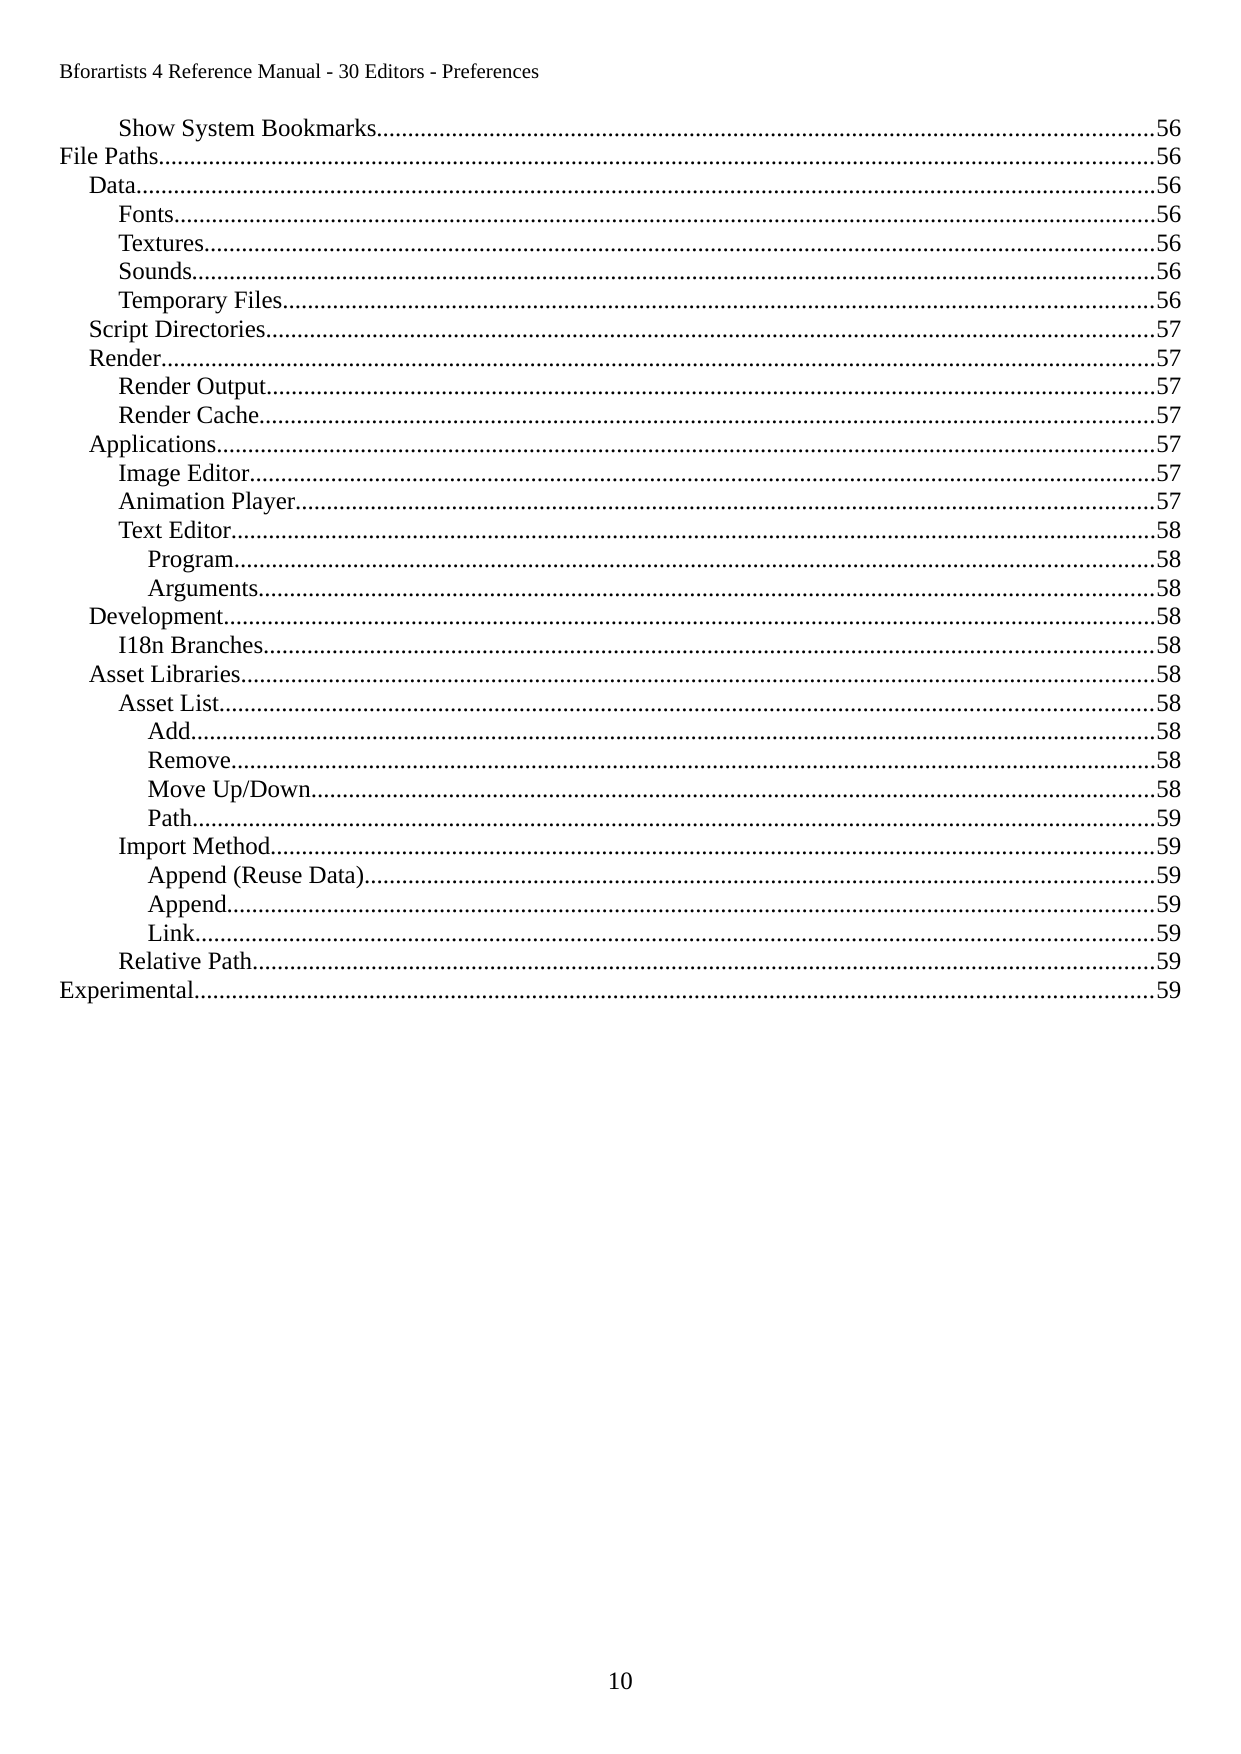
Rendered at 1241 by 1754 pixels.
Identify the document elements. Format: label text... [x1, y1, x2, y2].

text Render Cache 57 [118, 400, 1181, 429]
text Link 59 [147, 918, 1181, 946]
text Textures 56 [118, 228, 1181, 256]
text Render 57 [88, 343, 1181, 371]
text Text Editor 58 [118, 515, 1181, 544]
text Applications 57 [88, 429, 1181, 458]
text Path 59 [147, 803, 1181, 831]
text Arguments 58 [147, 573, 1181, 601]
text Sounds 56 [118, 256, 1181, 285]
text Fonts 56 [118, 199, 1181, 228]
text Render Output 57 [118, 371, 1181, 400]
text Animation Player 57 [118, 486, 1181, 515]
text Relative Path 59 [118, 946, 1181, 975]
text Remove 58 [147, 745, 1181, 774]
text Experimental 59 [59, 975, 1181, 1004]
text Image Editor 57 [118, 458, 1181, 486]
text Import Method 59 [118, 831, 1181, 860]
text Add 58 [147, 716, 1181, 745]
text Asset Libraries 58 [88, 659, 1181, 688]
text Program 58 [147, 544, 1181, 573]
text File Paths 56 [59, 141, 1181, 170]
text Temporary Files 56 [118, 285, 1181, 314]
text Append 59 [147, 889, 1181, 918]
text Data 56 [88, 170, 1181, 199]
text I18n Branches 58 [118, 630, 1181, 659]
text Development 58 [88, 601, 1181, 630]
text Asset List 58 [118, 688, 1181, 716]
text Script Directories 57 [88, 314, 1181, 343]
text Move Up/Down 58 [147, 774, 1181, 803]
text Append (Reuse Data) 59 [147, 860, 1181, 889]
text Show System Bookmarks 56 [118, 113, 1181, 141]
